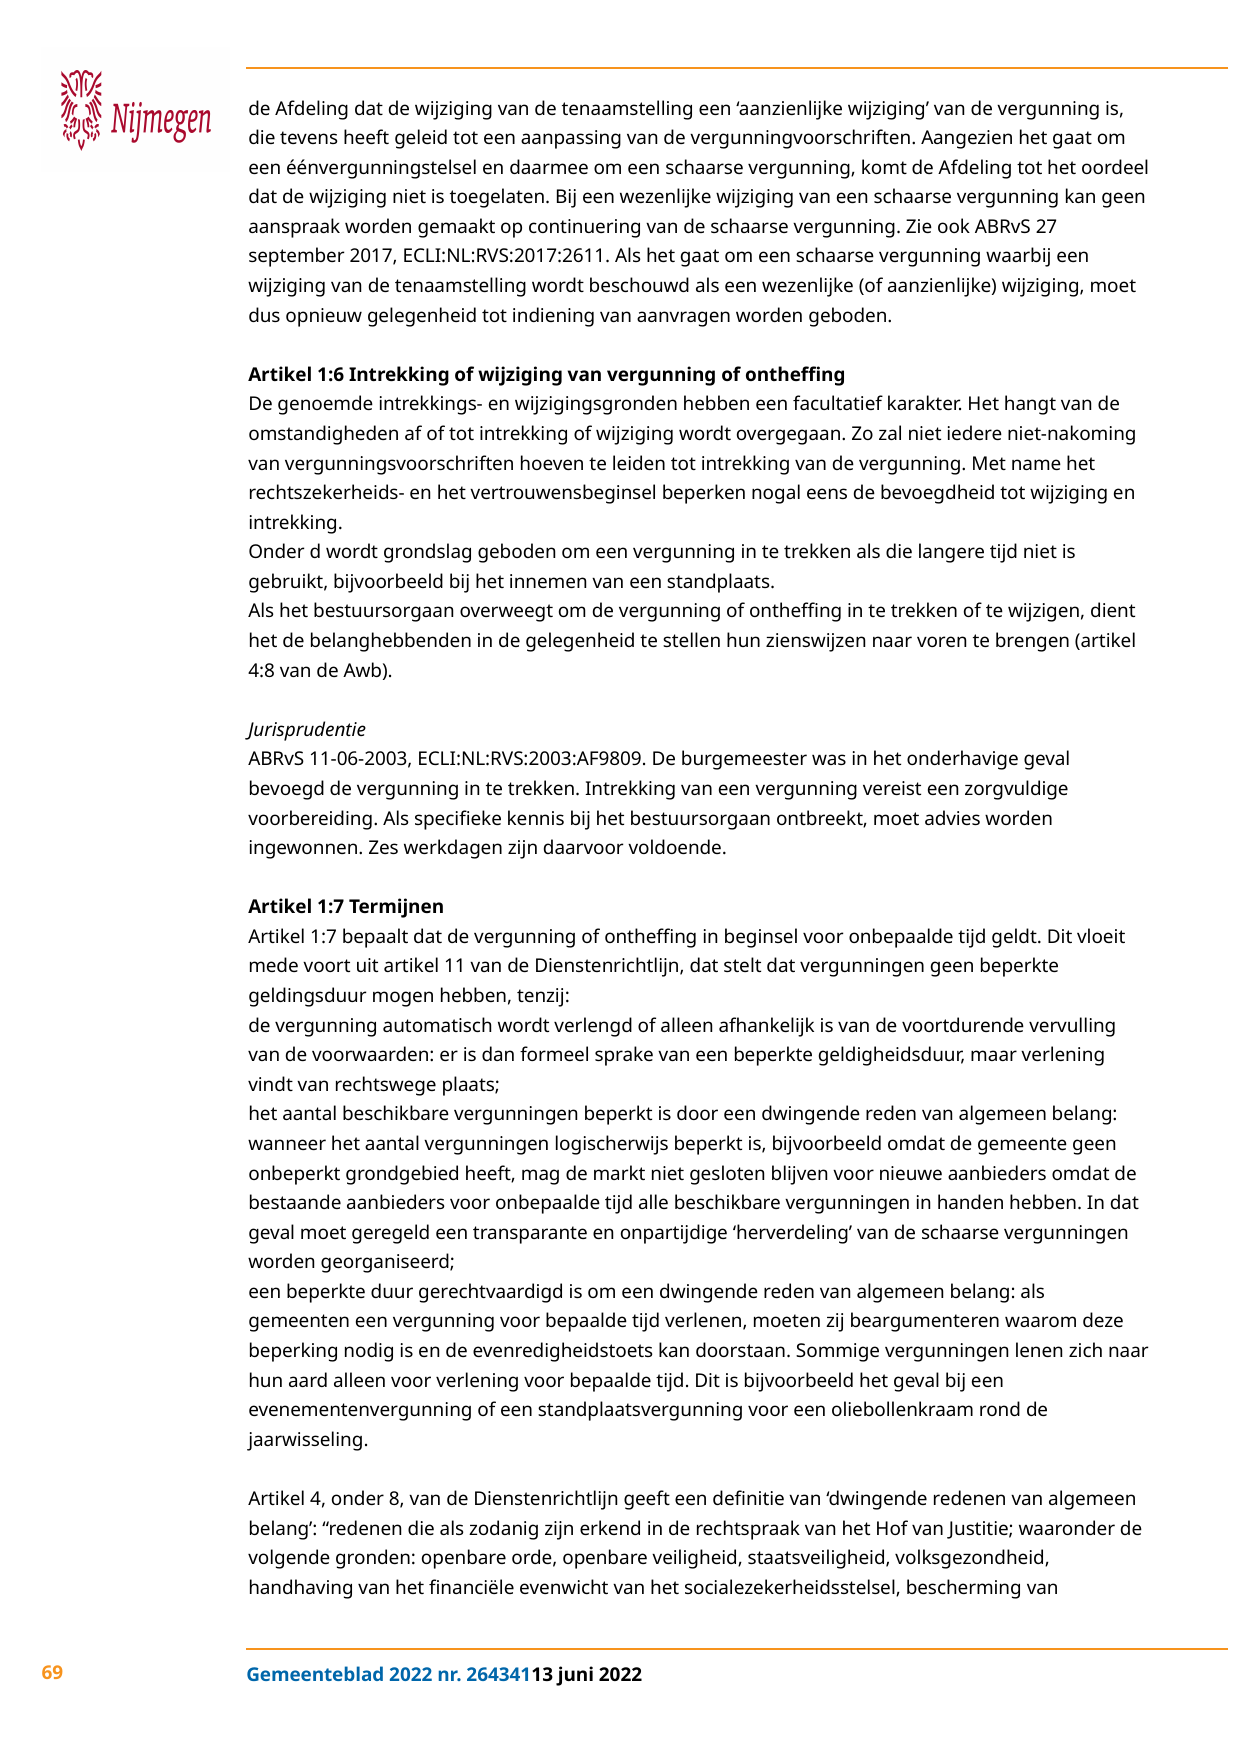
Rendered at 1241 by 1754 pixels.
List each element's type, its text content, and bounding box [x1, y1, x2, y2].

text Onder d wordt grondslag geboden om een vergunning in te trekken als die langere tijd niet is gebruikt, bijvoorbeeld bij het innemen van een standplaats. [248, 538, 1152, 594]
text de Afdeling dat de wijziging van de tenaamstelling een ‘aanzienlijke wijziging’ van de vergunning is, die tevens heeft geleid tot een aanpassing van de vergunningvoorschriften. Aangezien het gaat om een éénvergunningstelsel en daarmee om een schaarse vergunning, komt de Afdeling tot het oordeel dat de wijziging niet is toegelaten. Bij een wezenlijke wijziging van een schaarse vergunning kan geen aanspraak worden gemaakt op continuering van de schaarse vergunning. Zie ook ABRvS 27 september 2017, ECLI:NL:RVS:2017:2611. Als het gaat om een schaarse vergunning waarbij een wijziging van de tenaamstelling wordt beschouwd als een wezenlijke (of aanzienlijke) wijziging, moet dus opnieuw gelegenheid tot indiening van aanvragen worden geboden. [248, 95, 1152, 328]
text Artikel 4, onder 8, van de Dienstenrichtlijn geeft een definitie van ‘dwingende redenen van algemeen belang’: “redenen die als zodanig zijn erkend in de rechtspraak van het Hof van Justitie; waaronder de volgende gronden: openbare orde, openbare veiligheid, staatsveiligheid, volksgezondheid, handhaving van het financiële evenwicht van het socialezekerheidsstelsel, bescherming van [248, 1485, 1152, 1600]
text ABRvS 11-06-2003, ECLI:NL:RVS:2003:AF9809. De burgemeester was in het onderhavige geval bevoegd de vergunning in te trekken. Intrekking van een vergunning vereist een zorgvuldige voorbereiding. Als specifieke kennis bij het bestuursorgaan ontbreekt, moet advies worden ingewonnen. Zes werkdagen zijn daarvoor voldoende. [248, 746, 1152, 860]
text het aantal beschikbare vergunningen beperkt is door een dwingende reden van algemeen belang: [248, 1101, 1152, 1126]
picture [41, 47, 231, 172]
text wanneer het aantal vergunningen logischerwijs beperkt is, bijvoorbeeld omdat de gemeente geen onbeperkt grondgebied heeft, mag de markt niet gesloten blijven voor nieuwe aanbieders omdat de bestaande aanbieders voor onbepaalde tijd alle beschikbare vergunningen in handen hebben. In dat geval moet geregeld een transparante en onpartijdige ‘herverdeling’ van de schaarse vergunningen worden georganiseerd; [248, 1130, 1152, 1274]
text Artikel 1:6 Intrekking of wijziging van vergunning of ontheffing [248, 361, 1152, 387]
text een beperkte duur gerechtvaardigd is om een dwingende reden van algemeen belang: als gemeenten een vergunning voor bepaalde tijd verlenen, moeten zij beargumenteren waarom deze beperking nodig is en de evenredigheidstoets kan doorstaan. Sommige vergunningen lenen zich naar hun aard alleen voor verlening voor bepaalde tijd. Dit is bijvoorbeeld het geval bij een evenementenvergunning of een standplaatsvergunning voor een oliebollenkraam rond de jaarwisseling. [248, 1278, 1152, 1452]
text de vergunning automatisch wordt verlengd of alleen afhankelijk is van de voortdurende vervulling van de voorwaarden: er is dan formeel sprake van een beperkte geldigheidsduur, maar verlening vindt van rechtswege plaats; [248, 1012, 1152, 1097]
text De genoemde intrekkings- en wijzigingsgronden hebben een facultatief karakter. Het hangt van de omstandigheden af of tot intrekking of wijziging wordt overgegaan. Zo zal niet iedere niet-nakoming van vergunningsvoorschriften hoeven te leiden tot intrekking van de vergunning. Met name het rechtszekerheids- en het vertrouwensbeginsel beperken nogal eens de bevoegdheid tot wijziging en intrekking. [248, 391, 1152, 535]
text Artikel 1:7 bepaalt dat de vergunning of ontheffing in beginsel voor onbepaalde tijd geldt. Dit vloeit mede voort uit artikel 11 van de Dienstenrichtlijn, dat stelt dat vergunningen geen beperkte geldingsduur mogen hebben, tenzij: [248, 923, 1152, 1008]
text Als het bestuursorgaan overweegt om de vergunning of ontheffing in te trekken of te wijzigen, dient het de belanghebbenden in de gelegenheid te stellen hun zienswijzen naar voren te brengen (artikel 4:8 van de Awb). [248, 598, 1152, 683]
text Artikel 1:7 Termijnen [248, 893, 1152, 919]
text Jurisprudentie [248, 716, 1152, 742]
